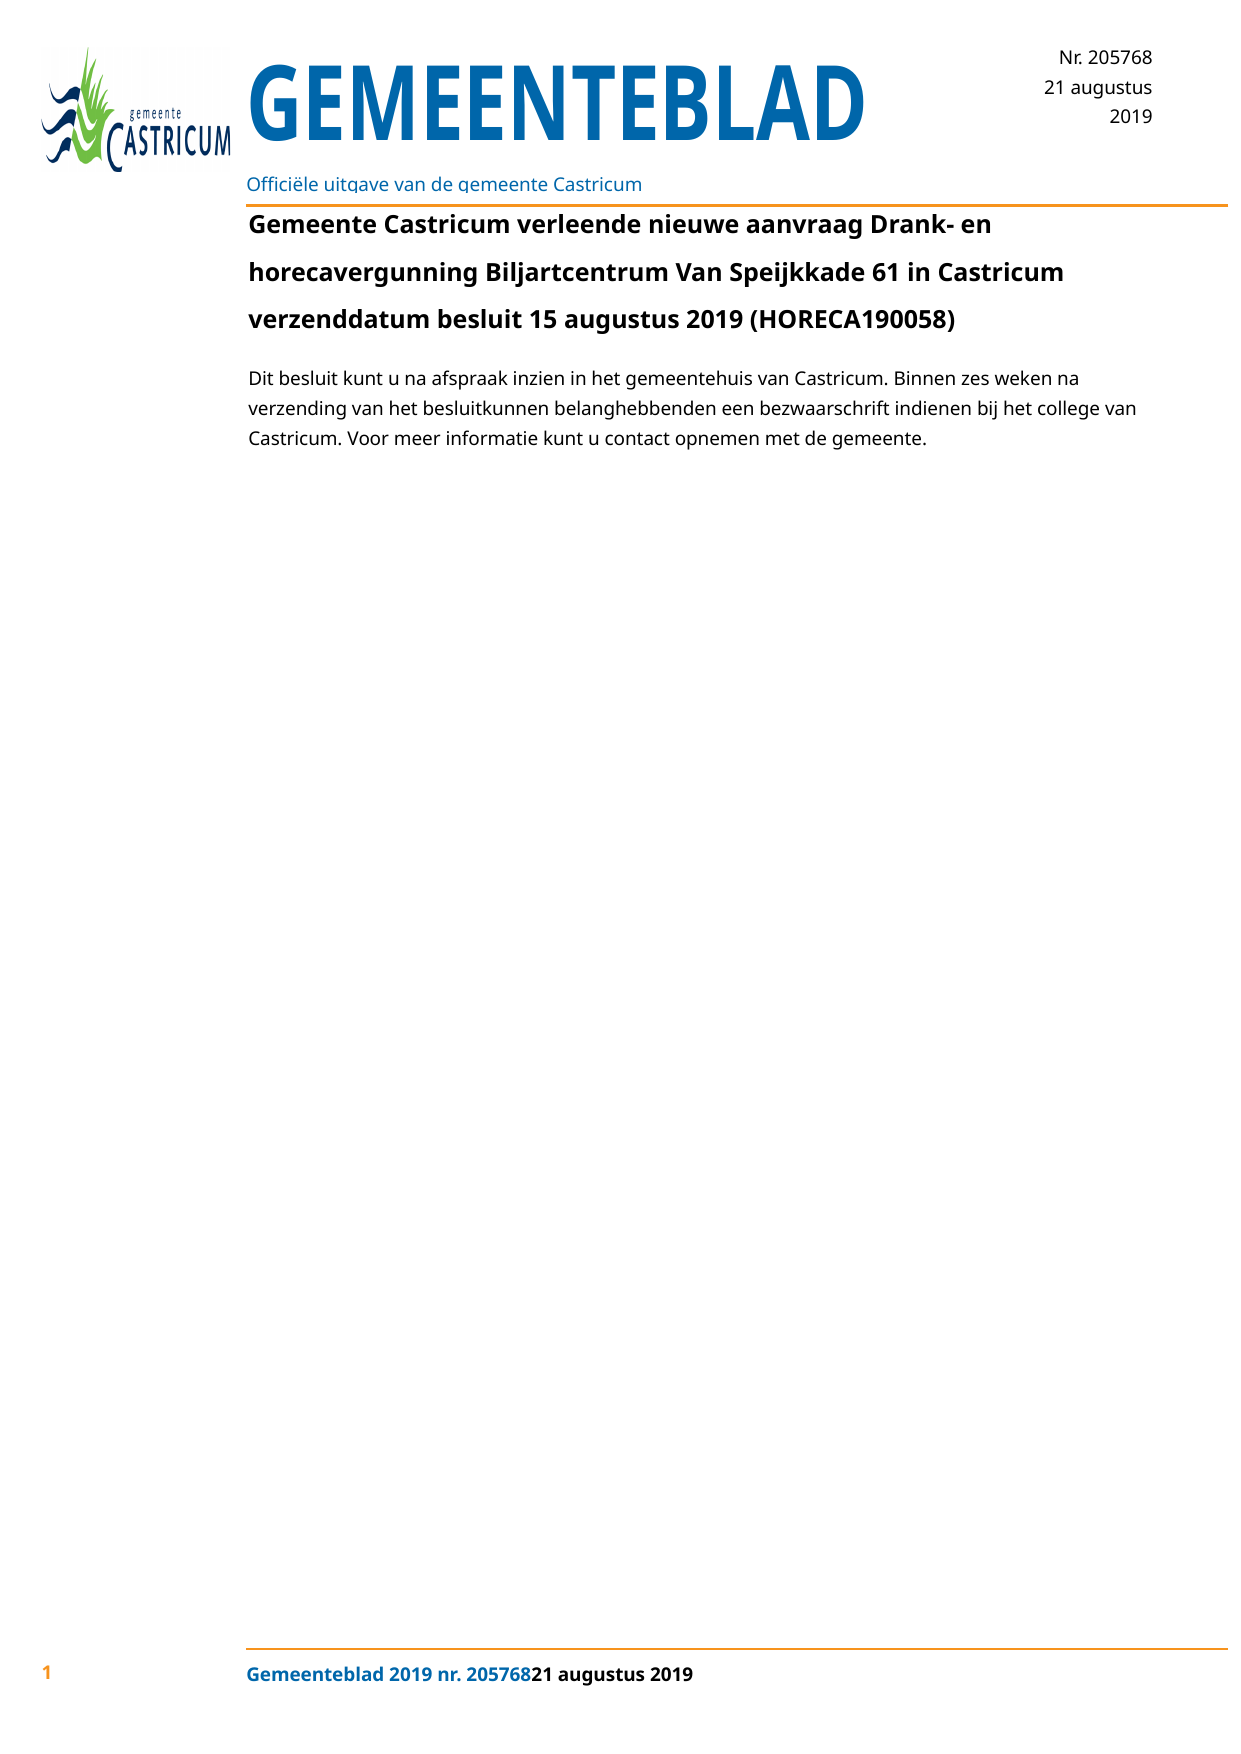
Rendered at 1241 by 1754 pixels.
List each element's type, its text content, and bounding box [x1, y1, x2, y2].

picture [41, 47, 231, 172]
text Dit besluit kunt u na afspraak inzien in het gemeentehuis van Castricum. Binnen zes weken na verzending van het besluitkunnen belanghebbenden een bezwaarschrift indienen bij het college van Castricum. Voor meer informatie kunt u contact opnemen met de gemeente. [248, 366, 1152, 450]
text Gemeente Castricum verleende nieuwe aanvraag Drank- en horecavergunning Biljartcentrum Van Speijkkade 61 in Castricum verzenddatum besluit 15 augustus 2019 (HORECA190058) [248, 207, 1152, 336]
